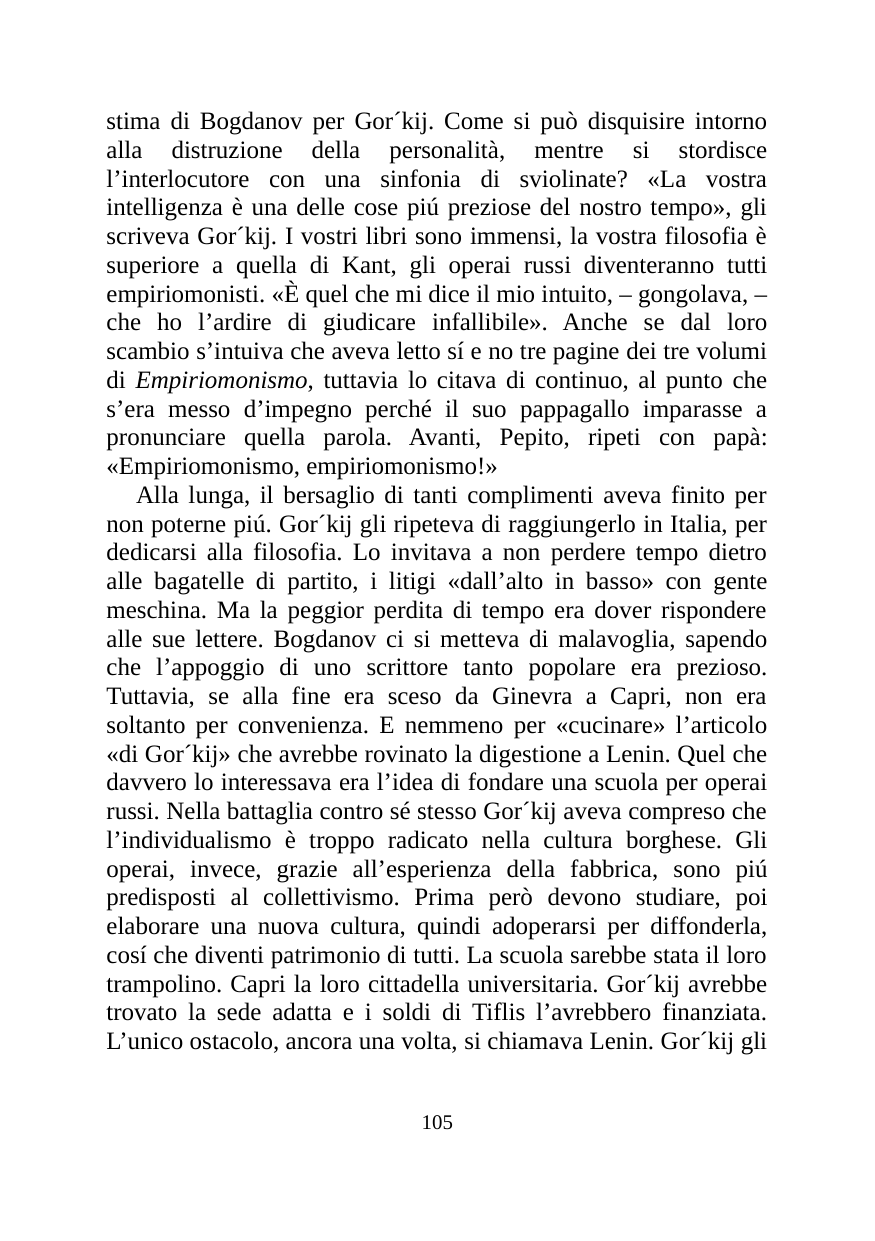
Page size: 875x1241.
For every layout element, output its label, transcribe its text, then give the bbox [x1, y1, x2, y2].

text Alla lunga, il bersaglio di tanti complimenti aveva finito per non poterne piú. Gor´kij gli ripeteva di raggiungerlo in Italia, per dedicarsi alla filosofia. Lo invitava a non perdere tempo dietro alle bagatelle di partito, i litigi «dall’alto in basso» con gente meschina. Ma la peggior perdita di tempo era dover rispondere alle sue lettere. Bogdanov ci si metteva di malavoglia, sapendo che l’appoggio di uno scrittore tanto popolare era prezioso. Tuttavia, se alla fine era sceso da Ginevra a Capri, non era soltanto per convenienza. E nemmeno per «cucinare» l’articolo «di Gor´kij» che avrebbe rovinato la digestione a Lenin. Quel che davvero lo interessava era l’idea di fondare una scuola per operai russi. Nella battaglia contro sé stesso Gor´kij aveva compreso che l’individualismo è troppo radicato nella cultura borghese. Gli operai, invece, grazie all’esperienza della fabbrica, sono piú predisposti al collettivismo. Prima però devono studiare, poi elaborare una nuova cultura, quindi adoperarsi per diffonderla, cosí che diventi patrimonio di tutti. La scuola sarebbe stata il loro trampolino. Capri la loro cittadella universitaria. Gor´kij avrebbe trovato la sede adatta e i soldi di Tiflis l’avrebbero finanziata. L’unico ostacolo, ancora una volta, si chiamava Lenin. Gor´kij gli [106, 480, 768, 1055]
text stima di Bogdanov per Gor´kij. Come si può disquisire intorno alla distruzione della personalità, mentre si stordisce l’interlocutore con una sinfonia di sviolinate? «La vostra intelligenza è una delle cose piú preziose del nostro tempo», gli scriveva Gor´kij. I vostri libri sono immensi, la vostra filosofia è superiore a quella di Kant, gli operai russi diventeranno tutti empiriomonisti. «È quel che mi dice il mio intuito, – gongolava, – che ho l’ardire di giudicare infallibile». Anche se dal loro scambio s’intuiva che aveva letto sí e no tre pagine dei tre volumi di Empiriomonismo, tuttavia lo citava di continuo, al punto che s’era messo d’impegno perché il suo pappagallo imparasse a pronunciare quella parola. Avanti, Pepito, ripeti con papà: «Empiriomonismo, empiriomonismo!» [106, 106, 768, 480]
